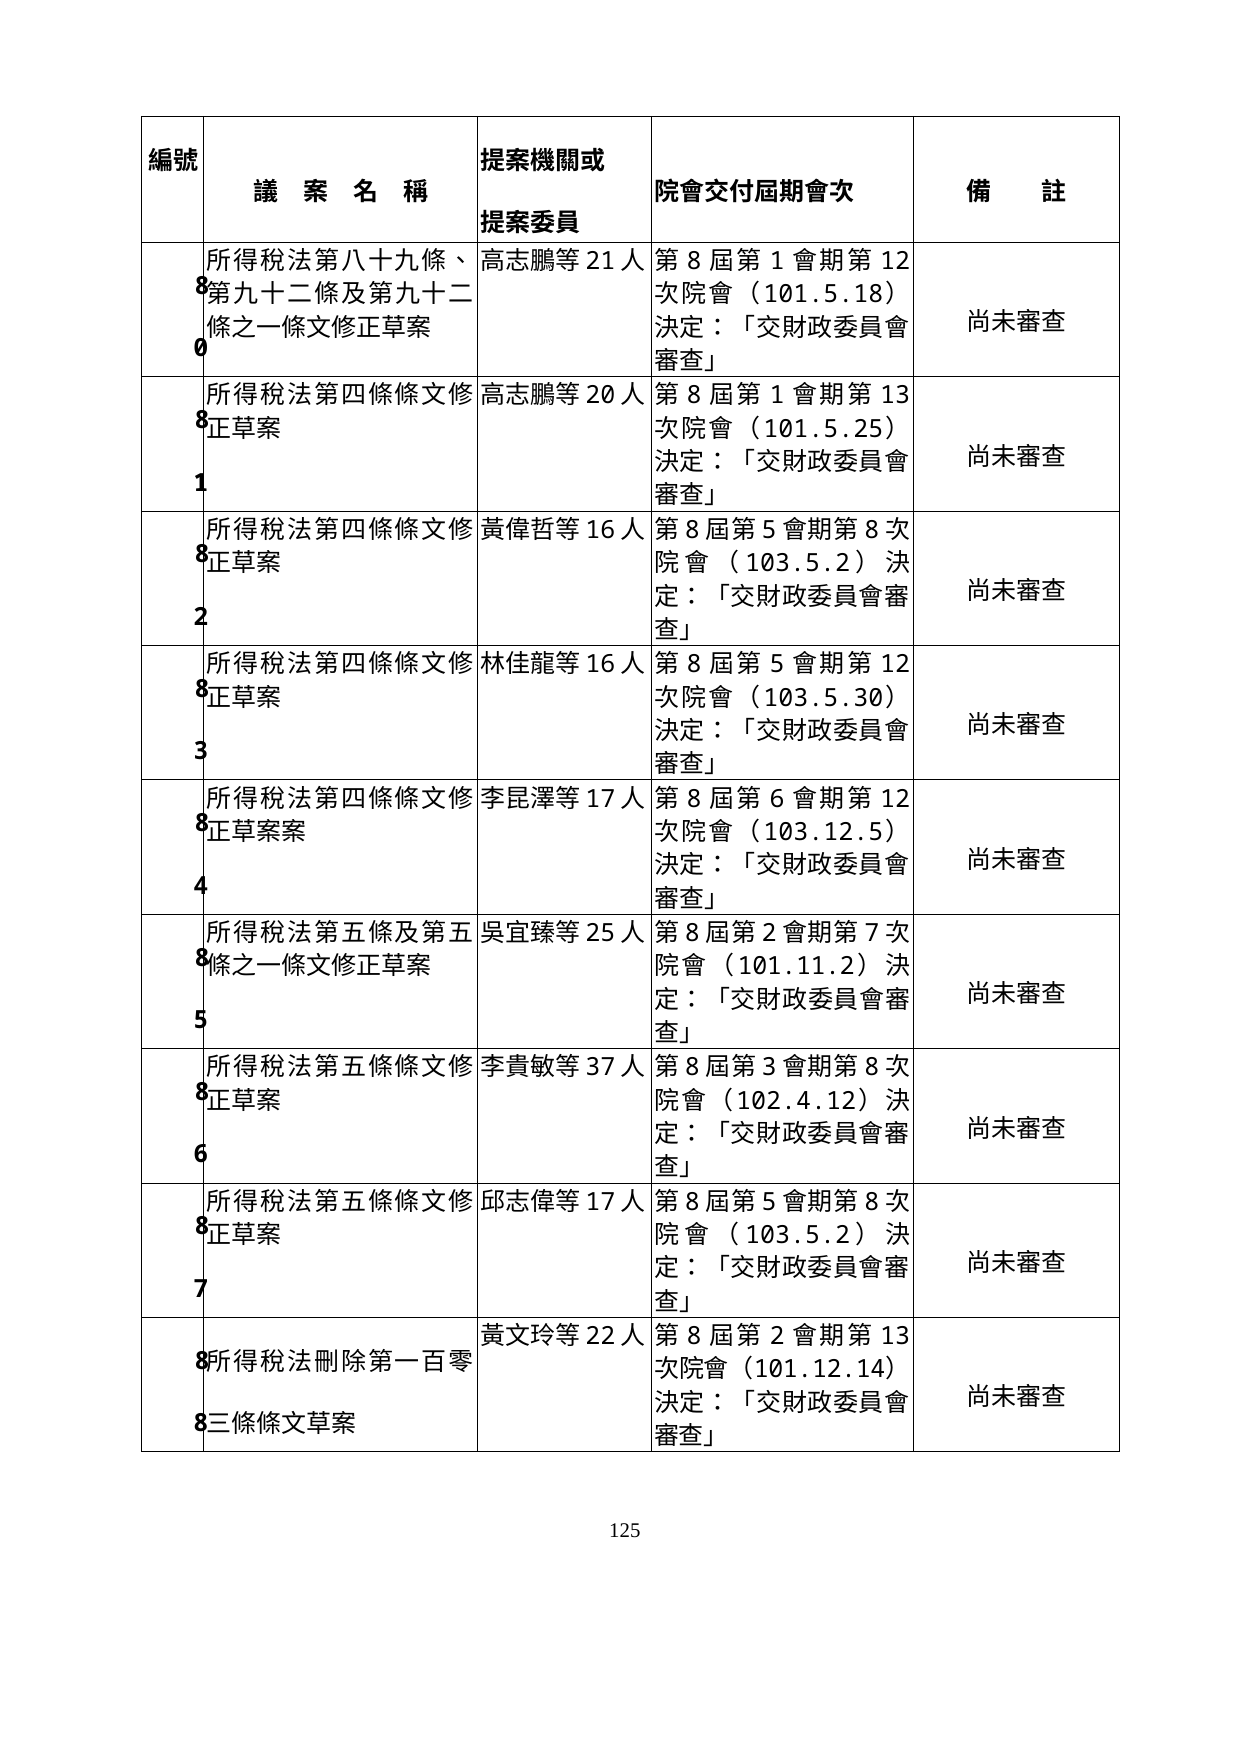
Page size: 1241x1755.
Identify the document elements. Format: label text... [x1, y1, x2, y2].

table_cell 高志鵬等21人 [478, 243, 651, 376]
table_cell 所得稅法第八十九條、第九十二條及第九十二條之一條文修正草案 [204, 243, 477, 376]
table_cell [142, 1184, 203, 1317]
table_cell 所得稅法第四條條文修正草案 [204, 646, 477, 779]
table_cell 第8屆第2會期第7次院會（101.11.2）決定：「交財政委員會審查」 [652, 915, 913, 1048]
table_cell 尚未審查 [914, 780, 1119, 914]
table_cell 尚未審查 [914, 1318, 1119, 1451]
table_cell 尚未審查 [914, 1049, 1119, 1182]
table_cell 尚未審查 [914, 377, 1119, 511]
table_cell 第8屆第3會期第8次院會（102.4.12）決定：「交財政委員會審查」 [652, 1049, 913, 1182]
table_cell [142, 377, 203, 511]
table_cell 尚未審查 [914, 915, 1119, 1048]
table_cell 第8屆第5會期第12次院會（103.5.30）決定：「交財政委員會審查」 [652, 646, 913, 779]
table_cell 所得稅法第四條條文修正草案 [204, 512, 477, 645]
table_cell [142, 512, 203, 645]
table_cell 所得稅法第四條條文修正草案 [204, 377, 477, 511]
table_cell 吳宜臻等25人 [478, 915, 651, 1048]
table_cell 李昆澤等17人 [478, 780, 651, 914]
table_cell [142, 1049, 203, 1182]
table_header 議 案 名 稱 [204, 117, 477, 242]
table_cell [142, 243, 203, 376]
table_cell 第8屆第2會期第13次院會（101.12.14）決定：「交財政委員會審查」 [652, 1318, 913, 1451]
table_cell 尚未審查 [914, 512, 1119, 645]
table_cell 第8屆第1會期第12次院會（101.5.18）決定：「交財政委員會審查」 [652, 243, 913, 376]
table_cell 尚未審查 [914, 1184, 1119, 1317]
table_cell 所得稅法第五條條文修正草案 [204, 1049, 477, 1182]
table_cell 高志鵬等20人 [478, 377, 651, 511]
table_cell 第8屆第5會期第8次院會（103.5.2）決定：「交財政委員會審查」 [652, 512, 913, 645]
table_cell 所得稅法第四條條文修正草案案 [204, 780, 477, 914]
table_cell 李貴敏等37人 [478, 1049, 651, 1182]
table_cell 所得稅法第五條及第五條之一條文修正草案 [204, 915, 477, 1048]
table_cell [142, 1318, 203, 1451]
table_header 備 註 [914, 117, 1119, 242]
table_cell 所得稅法刪除第一百零三條條文草案 [204, 1318, 477, 1451]
table_cell 邱志偉等17人 [478, 1184, 651, 1317]
table_cell [142, 915, 203, 1048]
table_cell 尚未審查 [914, 243, 1119, 376]
table_cell 尚未審查 [914, 646, 1119, 779]
table_cell 黃文玲等22人 [478, 1318, 651, 1451]
table_cell 第8屆第5會期第8次院會（103.5.2）決定：「交財政委員會審查」 [652, 1184, 913, 1317]
table_header 編號 [142, 117, 203, 242]
table_cell [142, 646, 203, 779]
table_cell 所得稅法第五條條文修正草案 [204, 1184, 477, 1317]
table_cell 第8屆第6會期第12次院會（103.12.5）決定：「交財政委員會審查」 [652, 780, 913, 914]
table_cell 林佳龍等16人 [478, 646, 651, 779]
table_cell 第8屆第1會期第13次院會（101.5.25）決定：「交財政委員會審查」 [652, 377, 913, 511]
table_cell 黃偉哲等16人 [478, 512, 651, 645]
table_header 提案機關或 提案委員 [478, 117, 651, 242]
table_cell [142, 780, 203, 914]
table_header 院會交付屆期會次 [652, 117, 913, 242]
